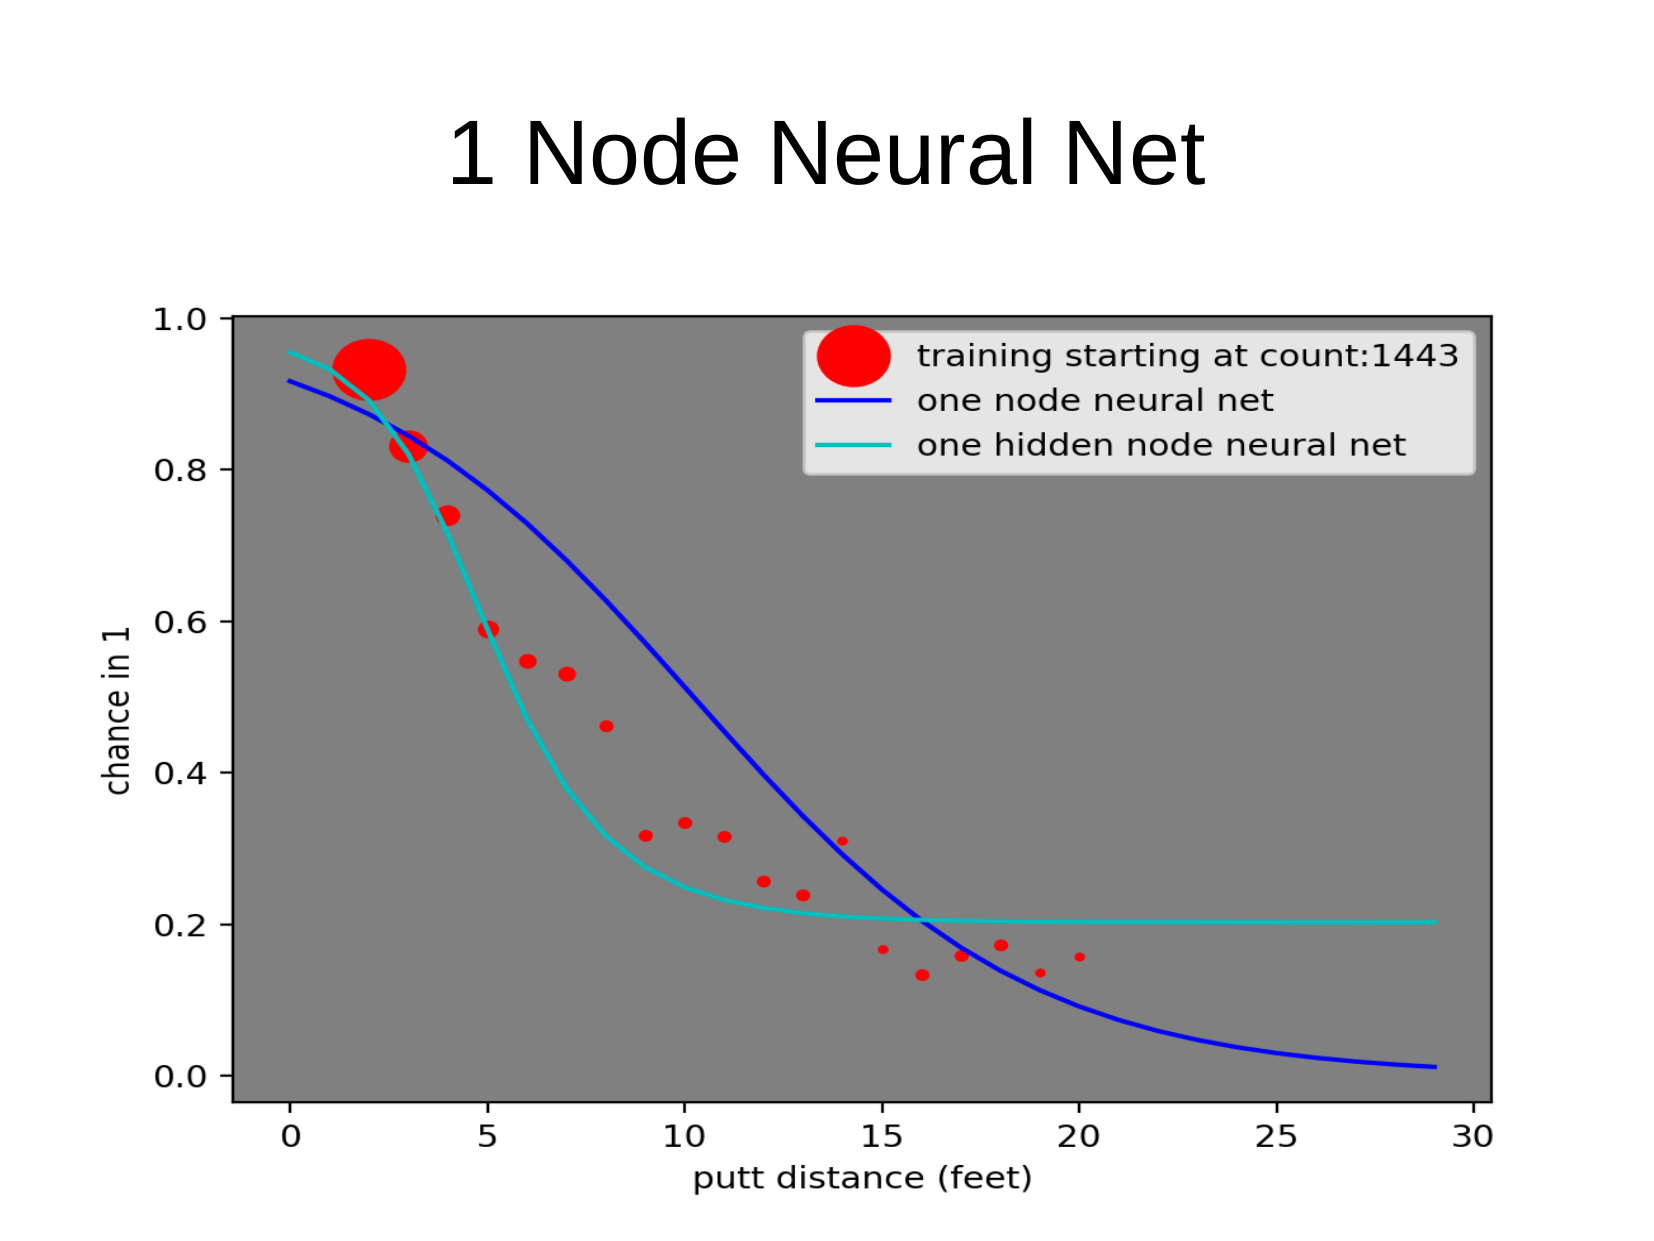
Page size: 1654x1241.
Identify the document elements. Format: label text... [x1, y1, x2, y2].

picture [30, 194, 1654, 1216]
title 1 Node Neural Net [82, 49, 1571, 194]
